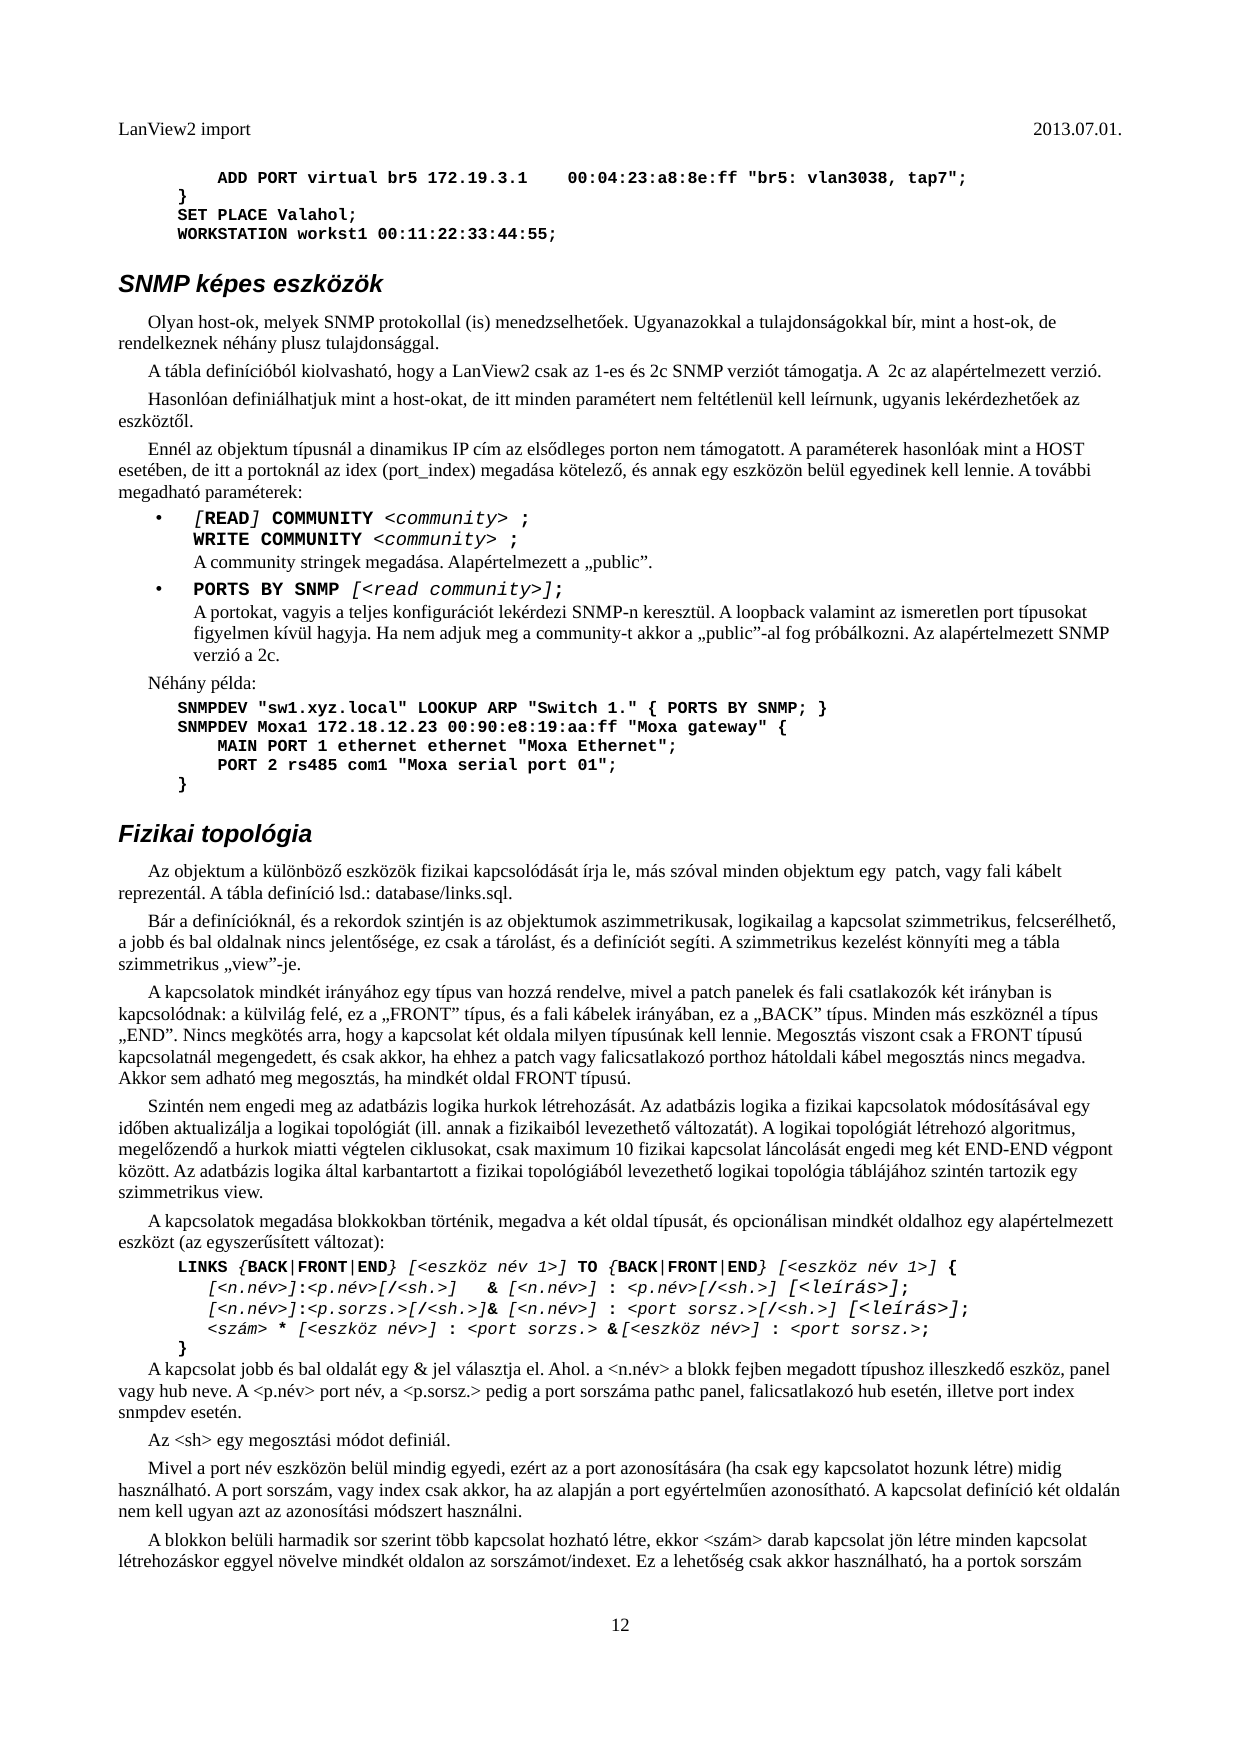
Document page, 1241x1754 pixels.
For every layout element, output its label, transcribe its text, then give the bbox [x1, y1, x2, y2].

text MAIN PORT 1 ethernet ethernet "Moxa Ethernet"; [177, 738, 1122, 756]
text SET PLACE Valahol; [177, 207, 1122, 226]
list [READ] COMMUNITY <community> ; WRITE COMMUNITY <community> ; A community stringek megadása. Alapértelmezett a „public”. [156, 509, 1122, 573]
text Ennél az objektum típusnál a dinamikus IP cím az elsődleges porton nem támogatott. A paraméterek hasonlóak mint a HOST esetében, de itt a portoknál az idex (port_index) megadása kötelező, és annak egy eszközön belül egyedinek kell lennie. A további megadható paraméterek: [118, 438, 1122, 502]
text SNMPDEV "sw1.xyz.local" LOOKUP ARP "Switch 1." { PORTS BY SNMP; } [177, 700, 1122, 719]
text } [177, 775, 1122, 794]
text PORT 2 rs485 com1 "Moxa serial port 01"; [177, 756, 1122, 775]
text Szintén nem engedi meg az adatbázis logika hurkok létrehozását. Az adatbázis logika a fizikai kapcsolatok módosításával egy időben aktualizálja a logikai topológiát (ill. annak a fizikaiból levezethető változatát). A logikai topológiát létrehozó algoritmus, megelőzendő a hurkok miatti végtelen ciklusokat, csak maximum 10 fizikai kapcsolat láncolását engedi meg két END-END végpont között. Az adatbázis logika által karbantartott a fizikai topológiából levezethető logikai topológia táblájához szintén tartozik egy szimmetrikus view. [118, 1095, 1122, 1203]
text } [177, 188, 1122, 207]
text Bár a definícióknál, és a rekordok szintjén is az objektumok aszimmetrikusak, logikailag a kapcsolat szimmetrikus, felcserélhető, a jobb és bal oldalnak nincs jelentősége, ez csak a tárolást, és a definíciót segíti. A szimmetrikus kezelést könnyíti meg a tábla szimmetrikus „view”-je. [118, 910, 1122, 974]
text } [177, 1339, 1122, 1358]
text WORKSTATION workst1 00:11:22:33:44:55; [177, 226, 1122, 244]
text <szám> * [<eszköz név>] : <port sorzs.> & [<eszköz név>] : <port sorsz.>; [177, 1320, 1122, 1339]
text A blokkon belüli harmadik sor szerint több kapcsolat hozható létre, ekkor <szám> darab kapcsolat jön létre minden kapcsolat létrehozáskor eggyel növelve mindkét oldalon az sorszámot/indexet. Ez a lehetőség csak akkor használható, ha a portok sorszám [118, 1528, 1122, 1572]
text Olyan host-ok, melyek SNMP protokollal (is) menedzselhetőek. Ugyanazokkal a tulajdonságokkal bír, mint a host-ok, de rendelkeznek néhány plusz tulajdonsággal. [118, 311, 1122, 354]
text [<n.név>]:<p.sorzs.>[/<sh.>]& [<n.név>] : <port sorsz.>[/<sh.>] [<leírás>]; [177, 1299, 1122, 1320]
text LINKS {BACK|FRONT|END} [<eszköz név 1>] TO {BACK|FRONT|END} [<eszköz név 1>] { [177, 1259, 1122, 1278]
text Hasonlóan definiálhatjuk mint a host-okat, de itt minden paramétert nem feltétlenül kell leírnunk, ugyanis lekérdezhetőek az eszköztől. [118, 388, 1122, 431]
text Néhány példa: [118, 672, 1122, 693]
text A kapcsolat jobb és bal oldalát egy & jel választja el. Ahol. a <n.név> a blokk fejben megadott típushoz illeszkedő eszköz, panel vagy hub neve. A <p.név> port név, a <p.sorsz.> pedig a port sorszáma pathc panel, falicsatlakozó hub esetén, illetve port index snmpdev esetén. [118, 1358, 1122, 1423]
text A kapcsolatok megadása blokkokban történik, megadva a két oldal típusát, és opcionálisan mindkét oldalhoz egy alapértelmezett eszközt (az egyszerűsített változat): [118, 1209, 1122, 1253]
subtitle SNMP képes eszközök [118, 269, 1122, 298]
text Az objektum a különböző eszközök fizikai kapcsolódását írja le, más szóval minden objektum egy patch, vagy fali kábelt reprezentál. A tábla definíció lsd.: database/links.sql. [118, 860, 1122, 903]
text ADD PORT virtual br5 172.19.3.1 00:04:23:a8:8e:ff "br5: vlan3038, tap7"; [177, 169, 1122, 188]
text [<n.név>]:<p.név>[/<sh.>] & [<n.név>] : <p.név>[/<sh.>] [<leírás>]; [177, 1278, 1122, 1299]
text A kapcsolatok mindkét irányához egy típus van hozzá rendelve, mivel a patch panelek és fali csatlakozók két irányban is kapcsolódnak: a külvilág felé, ez a „FRONT” típus, és a fali kábelek irányában, ez a „BACK” típus. Minden más eszköznél a típus „END”. Nincs megkötés arra, hogy a kapcsolat két oldala milyen típusúnak kell lennie. Megosztás viszont csak a FRONT típusú kapcsolatnál megengedett, és csak akkor, ha ehhez a patch vagy falicsatlakozó porthoz hátoldali kábel megosztás nincs megadva. Akkor sem adható meg megosztás, ha mindkét oldal FRONT típusú. [118, 981, 1122, 1089]
text SNMPDEV Moxa1 172.18.12.23 00:90:e8:19:aa:ff "Moxa gateway" { [177, 719, 1122, 738]
text Mivel a port név eszközön belül mindig egyedi, ezért az a port azonosítására (ha csak egy kapcsolatot hozunk létre) midig használható. A port sorszám, vagy index csak akkor, ha az alapján a port egyértelműen azonosítható. A kapcsolat definíció két oldalán nem kell ugyan azt az azonosítási módszert használni. [118, 1457, 1122, 1522]
subtitle Fizikai topológia [118, 819, 1122, 848]
text A tábla definícióból kiolvasható, hogy a LanView2 csak az 1-es és 2c SNMP verziót támogatja. A 2c az alapértelmezett verzió. [118, 360, 1122, 382]
list PORTS BY SNMP [<read community>]; A portokat, vagyis a teljes konfigurációt lekérdezi SNMP-n keresztül. A loopback valamint az ismeretlen port típusokat figyelmen kívül hagyja. Ha nem adjuk meg a community-t akkor a „public”-al fog próbálkozni. Az alapértelmezett SNMP verzió a 2c. [156, 579, 1122, 665]
text Az <sh> egy megosztási módot definiál. [118, 1429, 1122, 1451]
